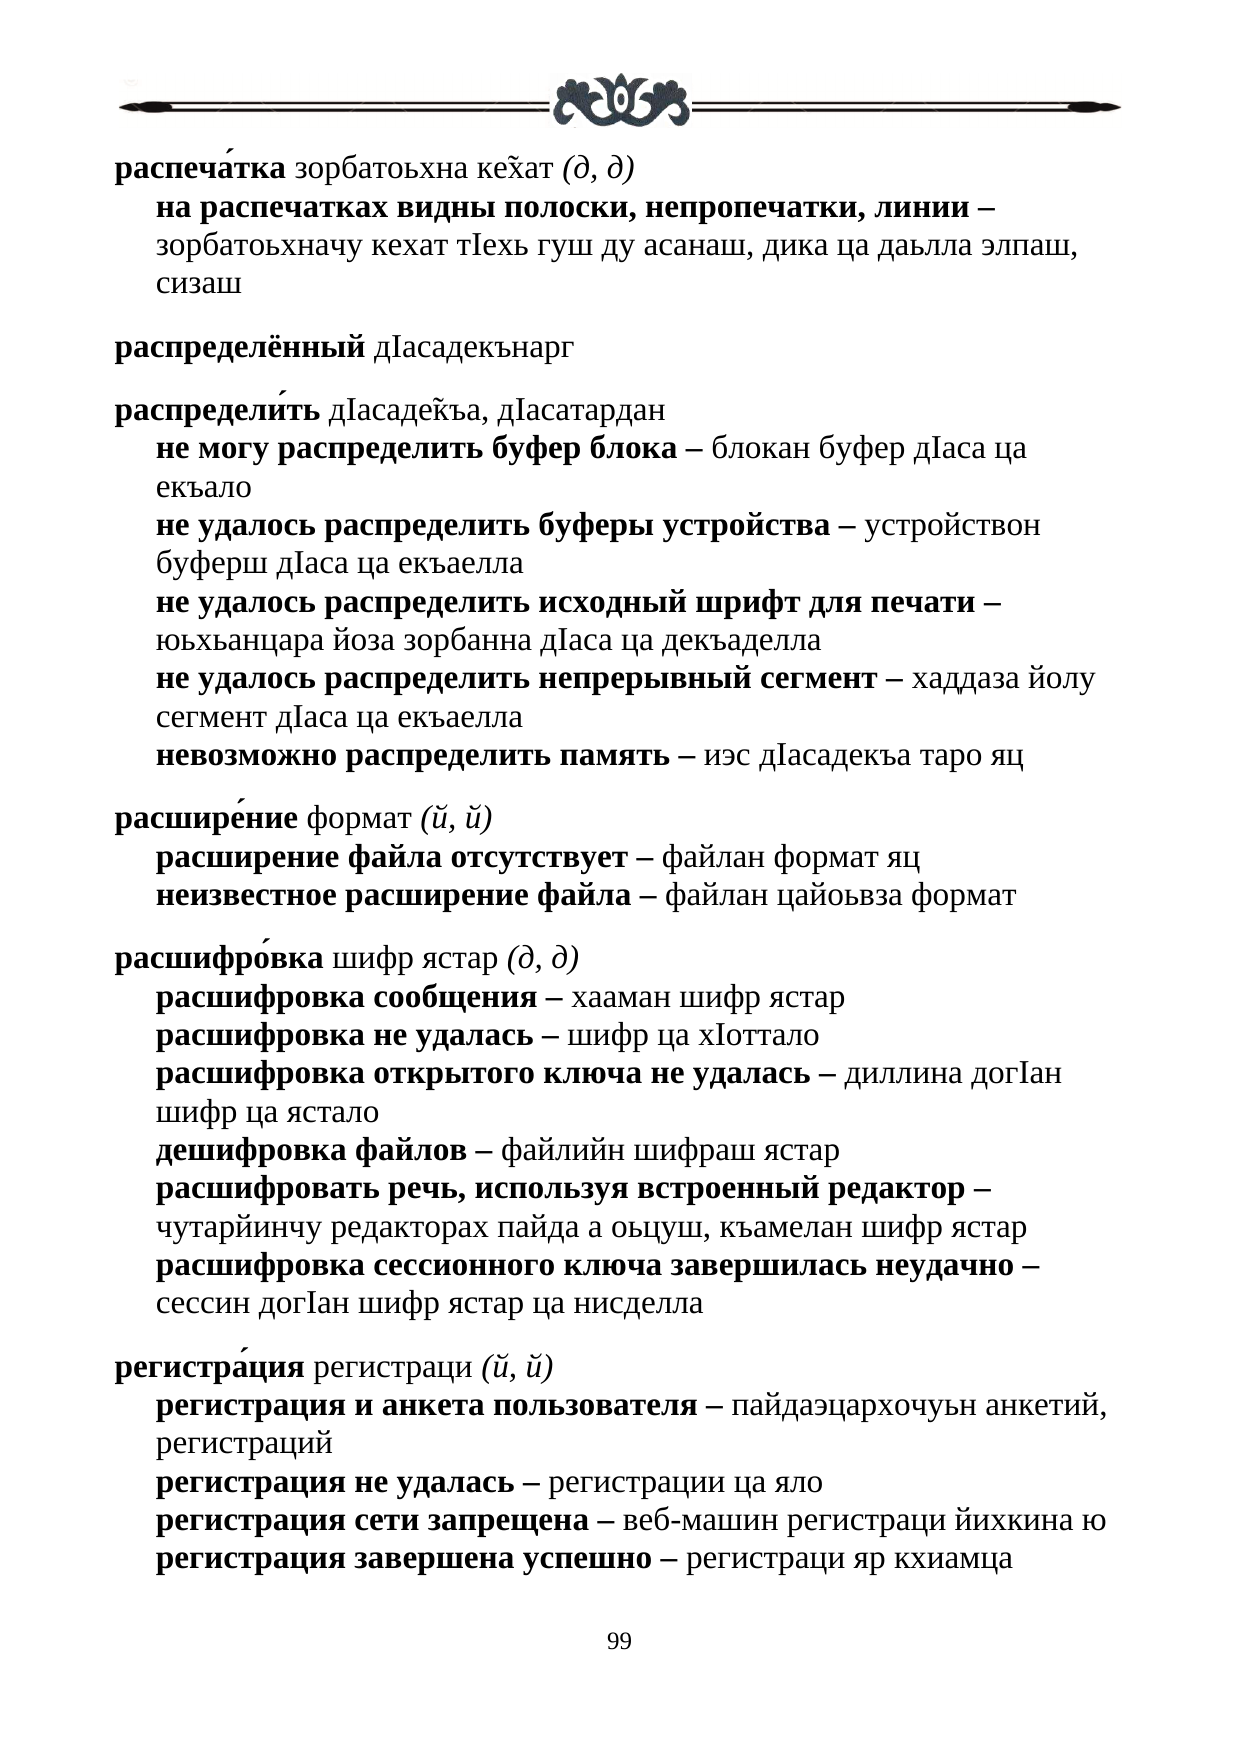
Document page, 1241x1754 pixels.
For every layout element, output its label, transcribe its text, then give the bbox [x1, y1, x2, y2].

text расшире́ние формат (й, й) расширение файла отсутствует – файлан формат яц неизвестное расширение файла – файлан цайоьвза формат [114, 798, 1122, 913]
text распредели́ть дIасаде̃къа, дIасатардан не могу распределить буфер блока – блокан буфер дIаса ца екъало не удалось распределить буферы устройства – устройствон буферш дIаса ца екъаелла не удалось распределить исходный шрифт для печати – юьхьанцара йоза зорбанна дIаса ца декъаделла не удалось распределить непрерывный сегмент – хаддаза йолу сегмент дIаса ца екъаелла невозможно распределить память – иэс дIасадекъа таро яц [114, 389, 1122, 773]
text распеча́тка зорбатоьхна ке̃хат (д, д) на распечатках видны полоски, непропечатки, линии – зорбатоьхначу кехат тIехь гуш ду асанаш, дика ца даьлла элпаш, сизаш [114, 148, 1122, 301]
text расшифро́вка шифр ястар (д, д) расшифровка сообщения – хааман шифр ястар расшифровка не удалась – шифр ца хIоттало расшифровка открытого ключа не удалась – диллина догIан шифр ца ястало дешифровка файлов – файлийн шифраш ястар расшифровать речь, используя встроенный редактор – чутарйинчу редакторах пайда а оьцуш, къамелан шифр ястар расшифровка сессионного ключа завершилась неудачно – сессин догIан шифр ястар ца нисделла [114, 938, 1122, 1321]
text регистра́ция регистраци (й, й) регистрация и анкета пользователя – пайдаэцархочуьн анкетий, регистраций регистрация не удалась – регистрации ца яло регистрация сети запрещена – веб-машин регистраци йихкина ю регистрация завершена успешно – регистраци яр кхиамца [114, 1346, 1122, 1576]
text распределённый дIасадекънарг [114, 326, 1122, 364]
